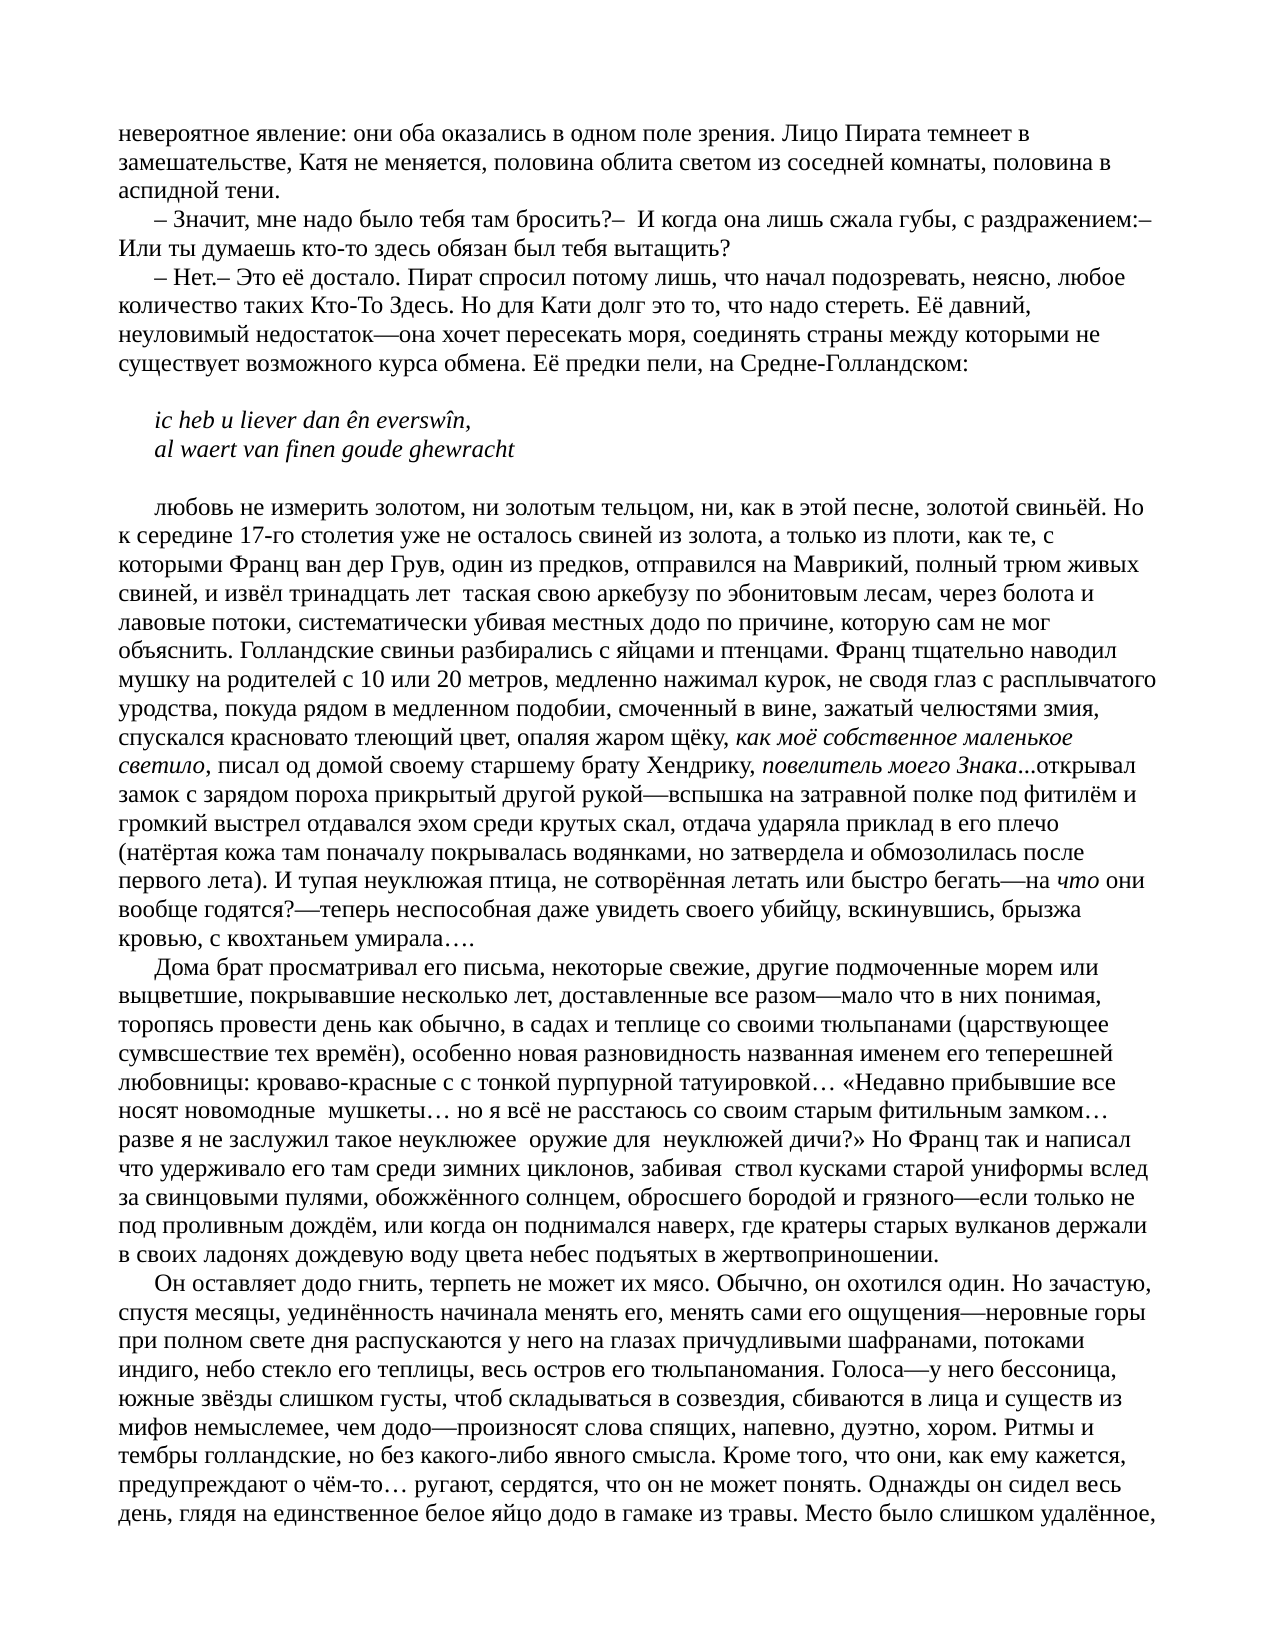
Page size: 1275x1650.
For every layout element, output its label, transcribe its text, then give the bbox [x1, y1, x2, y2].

text – Значит, мне надо было тебя там бросить?– И когда она лишь сжала губы, с раздражением:– Или ты думаешь кто-то здесь обязан был тебя вытащить? [118, 204, 1157, 262]
text Он оставляет додо гнить, терпеть не может их мясо. Обычно, он охотился один. Но зачастую, спустя месяцы, уединённость начинала менять его, менять сами его ощущения—неровные горы при полном свете дня распускаются у него на глазах причудливыми шафранами, потоками индиго, небо стекло его теплицы, весь остров его тюльпаномания. Голоса—у него бессоница, южные звёзды слишком густы, чтоб складываться в созвездия, сбиваются в лица и существ из мифов немыслемее, чем додо—произносят слова спящих, напевно, дуэтно, хором. Ритмы и тембры голландские, но без какого-либо явного смысла. Кроме того, что они, как ему кажется, предупреждают о чём-то… ругают, сердятся, что он не может понять. Однажды он сидел весь день, глядя на единственное белое яйцо додо в гамаке из травы. Место было слишком удалённое, [118, 1268, 1157, 1527]
text ic heb u liever dan ên everswîn, [118, 406, 1157, 434]
text невероятное явление: они оба оказались в одном поле зрения. Лицо Пирата темнеет в замешательстве, Катя не меняется, половина облита светом из соседней комнаты, половина в аспидной тени. [118, 118, 1157, 204]
text любовь не измерить золотом, ни золотым тельцом, ни, как в этой песне, золотой свиньёй. Но к середине 17-го столетия уже не осталось свиней из золота, а только из плоти, как те, с которыми Франц ван дер Грув, один из предков, отправился на Маврикий, полный трюм живых свиней, и извёл тринадцать лет таская свою аркебузу по эбонитовым лесам, через болота и лавовые потоки, систематически убивая местных додо по причине, которую сам не мог объяснить. Голландские свиньи разбирались с яйцами и птенцами. Франц тщательно наводил мушку на родителей с 10 или 20 метров, медленно нажимал курок, не сводя глаз с расплывчатого уродства, покуда рядом в медленном подобии, смоченный в вине, зажатый челюстями змия, спускался красновато тлеющий цвет, опаляя жаром щёку, как моё собственное маленькое светило, писал од домой своему старшему брату Хендрику, повелитель моего Знака...открывал замок с зарядом пороха прикрытый другой рукой—вспышка на затравной полке под фитилём и громкий выстрел отдавался эхом среди крутых скал, отдача ударяла приклад в его плечо (натёртая кожа там поначалу покрывалась водянками, но затвердела и обмозолилась после первого лета). И тупая неуклюжая птица, не сотворённая летать или быстро бегать—на что они вообще годятся?—теперь неспособная даже увидеть своего убийцу, вскинувшись, брызжа кровью, с квохтаньем умирала…. [118, 492, 1157, 952]
text al waert van finen goude ghewracht [118, 434, 1157, 463]
text Дома брат просматривал его письма, некоторые свежие, другие подмоченные морем или выцветшие, покрывавшие несколько лет, доставленные все разом—мало что в них понимая, торопясь провести день как обычно, в садах и теплице со своими тюльпанами (царствующее сумвсшествие тех времён), особенно новая разновидность названная именем его теперешней любовницы: кроваво-красные с с тонкой пурпурной татуировкой… «Недавно прибывшие все носят новомодные мушкеты… но я всё не расстаюсь со своим старым фитильным замком… разве я не заслужил такое неуклюжее оружие для неуклюжей дичи?» Но Франц так и написал что удерживало его там среди зимних циклонов, забивая ствол кусками старой униформы вслед за свинцовыми пулями, обожжённого солнцем, обросшего бородой и грязного—если только не под проливным дождём, или когда он поднимался наверх, где кратеры старых вулканов держали в своих ладонях дождевую воду цвета небес подъятых в жертвоприношении. [118, 952, 1157, 1268]
text – Нет.– Это её достало. Пират спросил потому лишь, что начал подозревать, неясно, любое количество таких Кто-То Здесь. Но для Кати долг это то, что надо стереть. Её давний, неуловимый недостаток—она хочет пересекать моря, соединять страны между которыми не существует возможного курса обмена. Её предки пели, на Средне-Голландском: [118, 262, 1157, 377]
